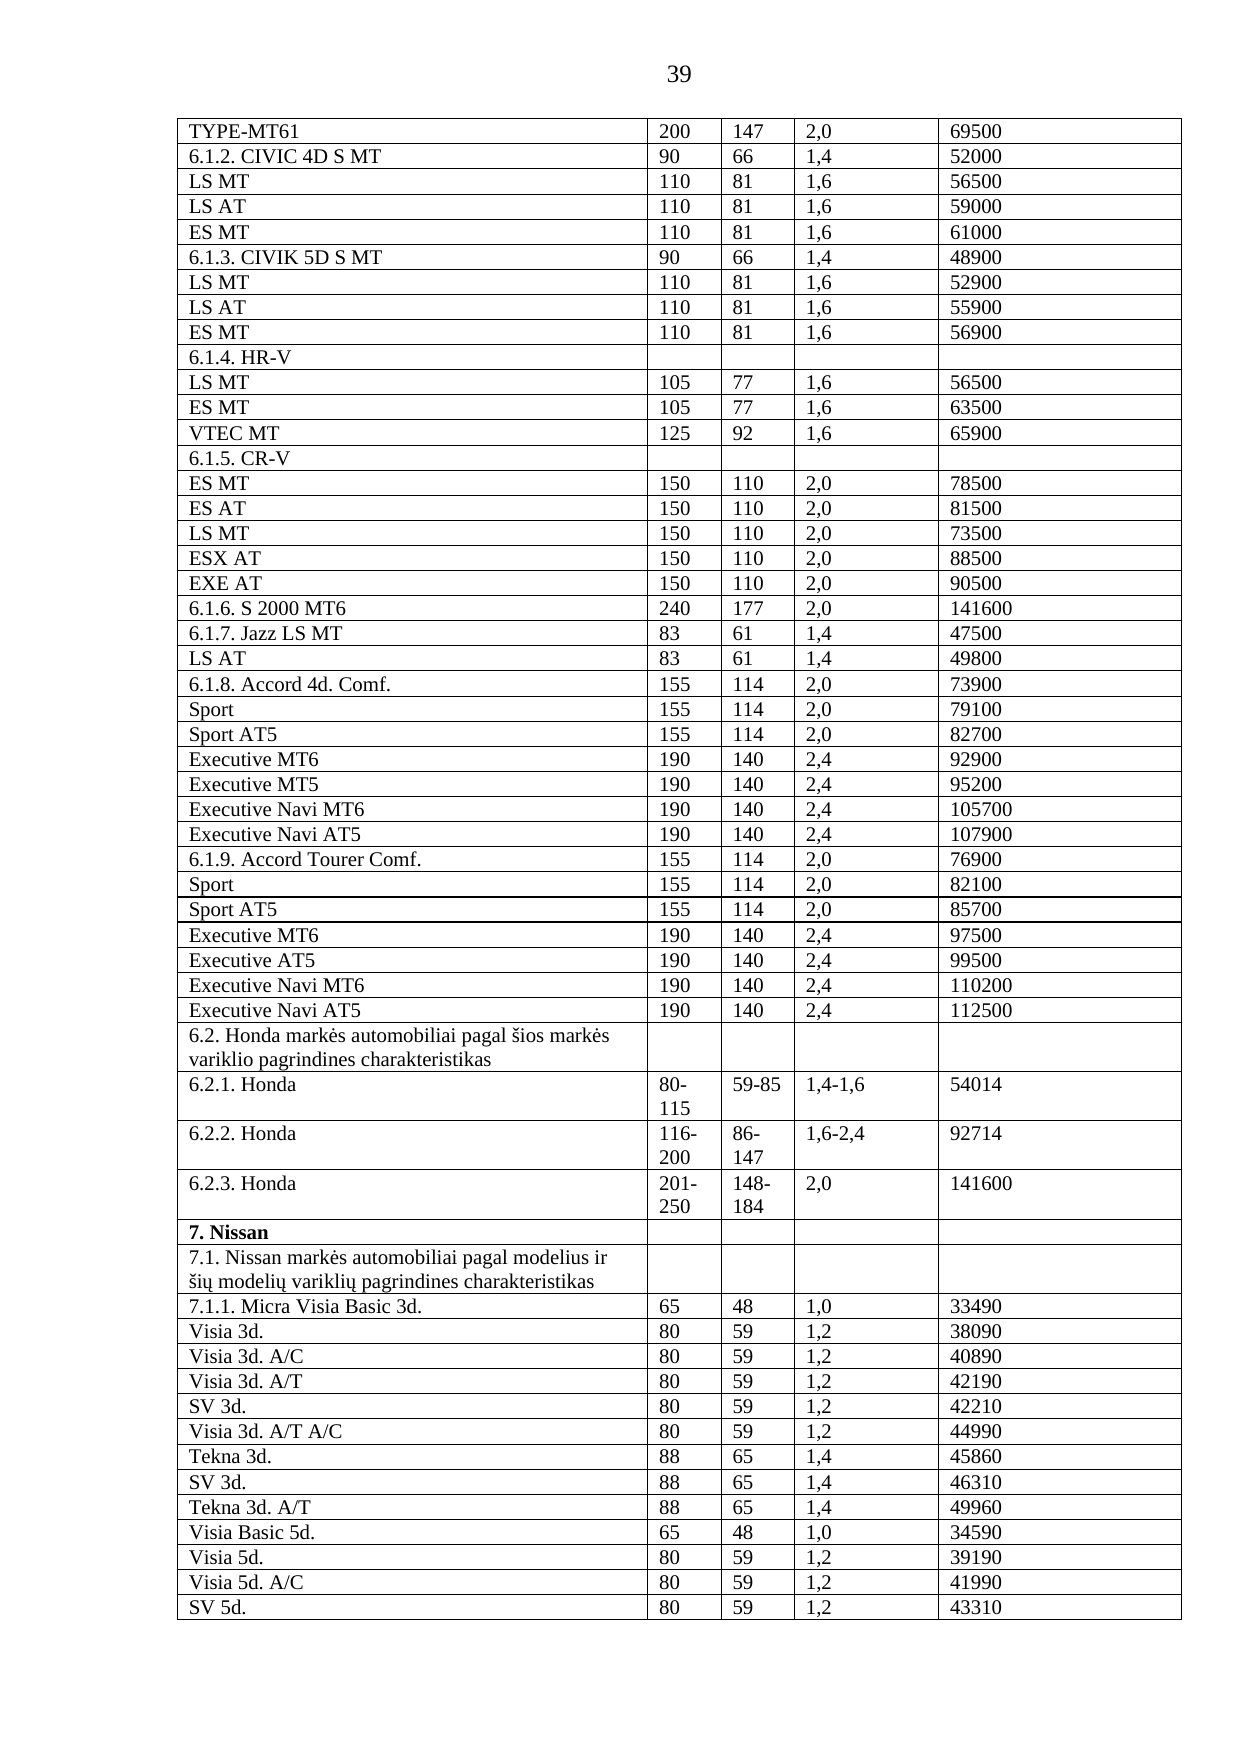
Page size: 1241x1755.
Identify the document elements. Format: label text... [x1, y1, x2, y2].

table_cell 59 [722, 1344, 794, 1368]
table_cell 40890 [939, 1344, 1181, 1368]
table_cell 59 [722, 1570, 794, 1594]
table_cell Tekna 3d. A/T [178, 1495, 647, 1519]
table_cell Sport AT5 [178, 898, 647, 921]
table_cell 240 [648, 596, 721, 620]
table_cell 42190 [939, 1369, 1181, 1393]
table_cell 1,0 [795, 1520, 938, 1544]
table_cell 1,6 [795, 420, 938, 444]
table_cell 2,0 [795, 671, 938, 696]
table_cell 200 [648, 119, 721, 143]
table_cell 81 [722, 195, 794, 218]
table_cell Sport [178, 697, 647, 721]
table_cell 99500 [939, 948, 1181, 972]
table_cell 7.1.1. Micra Visia Basic 3d. [178, 1294, 647, 1318]
table_cell 43310 [939, 1595, 1181, 1619]
table_cell 2,4 [795, 973, 938, 997]
table_cell 150 [648, 496, 721, 520]
table_cell 48 [722, 1520, 794, 1544]
table_cell 77 [722, 395, 794, 419]
table_cell 92714 [939, 1121, 1181, 1169]
table_cell 59000 [939, 195, 1181, 218]
table_cell LS AT [178, 646, 647, 670]
table_cell 1,6 [795, 220, 938, 244]
table_cell 190 [648, 923, 721, 947]
table_cell VTEC MT [178, 420, 647, 444]
table_cell 80 [648, 1394, 721, 1418]
table_cell Visia 3d. A/C [178, 1344, 647, 1368]
table_cell 150 [648, 546, 721, 570]
table_cell 2,4 [795, 998, 938, 1022]
table_cell [722, 345, 794, 369]
table_cell 110 [648, 320, 721, 344]
table_cell 66 [722, 245, 794, 269]
table_cell 97500 [939, 923, 1181, 947]
table_cell 6.1.9. Accord Tourer Comf. [178, 847, 647, 871]
table_cell 6.1.2. CIVIC 4D S MT [178, 144, 647, 168]
table_cell 82700 [939, 722, 1181, 746]
table_cell 1,2 [795, 1419, 938, 1443]
table_cell LS AT [178, 295, 647, 319]
table_cell 110 [648, 220, 721, 244]
table_cell 105700 [939, 797, 1181, 821]
table_cell 1,2 [795, 1570, 938, 1594]
table_cell [939, 345, 1181, 369]
table_cell 116-200 [648, 1121, 721, 1169]
table_cell 140 [722, 747, 794, 771]
table_cell 2,4 [795, 948, 938, 972]
table_cell 105 [648, 395, 721, 419]
table_cell 1,6 [795, 395, 938, 419]
table_cell 6.1.6. S 2000 MT6 [178, 596, 647, 620]
table_cell 140 [722, 797, 794, 821]
table_cell 69500 [939, 119, 1181, 143]
table_cell 88 [648, 1470, 721, 1494]
table_cell 1,6 [795, 270, 938, 294]
table_cell [648, 345, 721, 369]
table_cell 2,0 [795, 847, 938, 871]
table_cell 7.1. Nissan markės automobiliai pagal modelius ir šių modelių variklių pagrindines charakteristikas [178, 1245, 647, 1293]
table_cell 190 [648, 822, 721, 846]
table_cell 66 [722, 144, 794, 168]
table_cell Visia Basic 5d. [178, 1520, 647, 1544]
table_cell 155 [648, 898, 721, 921]
table_cell 1,6 [795, 169, 938, 193]
table_cell 73900 [939, 671, 1181, 696]
table_cell 6.2.2. Honda [178, 1121, 647, 1169]
table_cell 61 [722, 646, 794, 670]
table_cell 80 [648, 1319, 721, 1343]
table_cell 2,0 [795, 496, 938, 520]
table_cell 59 [722, 1319, 794, 1343]
table_cell 1,6 [795, 370, 938, 394]
table_cell 2,0 [795, 1170, 938, 1218]
table_cell 110 [722, 571, 794, 595]
table_cell 155 [648, 697, 721, 721]
table_cell 65 [722, 1470, 794, 1494]
table_cell Sport [178, 872, 647, 896]
table_cell [648, 446, 721, 469]
table_cell ES MT [178, 320, 647, 344]
table_cell 6.1.5. CR-V [178, 446, 647, 469]
table_cell Executive Navi MT6 [178, 797, 647, 821]
table_cell 81 [722, 270, 794, 294]
table_cell 1,4 [795, 621, 938, 645]
table_cell 150 [648, 521, 721, 545]
table_cell 80 [648, 1595, 721, 1619]
table_cell 83 [648, 621, 721, 645]
table_cell [722, 1220, 794, 1244]
table_cell 110 [722, 496, 794, 520]
table_cell LS MT [178, 169, 647, 193]
table_cell [795, 446, 938, 469]
table_cell Executive Navi AT5 [178, 998, 647, 1022]
table_cell 59 [722, 1369, 794, 1393]
table_cell 59-85 [722, 1072, 794, 1120]
table_cell Visia 5d. [178, 1545, 647, 1569]
table_cell 82100 [939, 872, 1181, 896]
table_cell 6.1.3. CIVIK 5D S MT [178, 245, 647, 269]
table_cell 90 [648, 245, 721, 269]
table_cell 110 [648, 270, 721, 294]
table_cell [722, 446, 794, 469]
table_cell 148-184 [722, 1170, 794, 1218]
table_cell 45860 [939, 1445, 1181, 1468]
table_cell 80 [648, 1419, 721, 1443]
table_cell 140 [722, 923, 794, 947]
table_cell 33490 [939, 1294, 1181, 1318]
table_cell 110200 [939, 973, 1181, 997]
table_cell 141600 [939, 1170, 1181, 1218]
table_cell 140 [722, 998, 794, 1022]
table_cell 2,0 [795, 722, 938, 746]
table_cell 80 [648, 1545, 721, 1569]
table_cell 65 [722, 1495, 794, 1519]
table_cell 1,6 [795, 195, 938, 218]
table_cell 48900 [939, 245, 1181, 269]
table_cell EXE AT [178, 571, 647, 595]
table_cell [648, 1245, 721, 1293]
table_cell 110 [722, 521, 794, 545]
table_cell 114 [722, 898, 794, 921]
table_cell 2,0 [795, 119, 938, 143]
table_cell 114 [722, 872, 794, 896]
table_cell 1,6 [795, 295, 938, 319]
table_cell 7. Nissan [178, 1220, 647, 1244]
table_cell 110 [722, 546, 794, 570]
table_cell 1,2 [795, 1369, 938, 1393]
table_cell 155 [648, 872, 721, 896]
table_cell 114 [722, 697, 794, 721]
table_cell 1,2 [795, 1344, 938, 1368]
table_cell 80 [648, 1344, 721, 1368]
table_cell 107900 [939, 822, 1181, 846]
table_cell [795, 1220, 938, 1244]
table_cell [795, 1023, 938, 1071]
table_cell 190 [648, 797, 721, 821]
table_cell 80-115 [648, 1072, 721, 1120]
table_cell ES MT [178, 395, 647, 419]
table_cell 140 [722, 822, 794, 846]
table_cell Executive Navi MT6 [178, 973, 647, 997]
table_cell 190 [648, 998, 721, 1022]
table_cell 1,2 [795, 1319, 938, 1343]
table_cell 86-147 [722, 1121, 794, 1169]
table_cell 65 [648, 1520, 721, 1544]
table_cell 55900 [939, 295, 1181, 319]
table_cell 6.1.4. HR-V [178, 345, 647, 369]
table_cell [939, 1023, 1181, 1071]
table_cell 147 [722, 119, 794, 143]
table_cell 2,0 [795, 596, 938, 620]
table_cell 6.1.8. Accord 4d. Comf. [178, 671, 647, 696]
table_cell 59 [722, 1394, 794, 1418]
table_cell 48 [722, 1294, 794, 1318]
table_cell 2,0 [795, 571, 938, 595]
table_cell 150 [648, 571, 721, 595]
table_cell Visia 3d. A/T A/C [178, 1419, 647, 1443]
table_cell 190 [648, 772, 721, 796]
table_cell 6.1.7. Jazz LS MT [178, 621, 647, 645]
table_cell 105 [648, 370, 721, 394]
table_cell 190 [648, 948, 721, 972]
table_cell 88 [648, 1445, 721, 1468]
table_cell 83 [648, 646, 721, 670]
table_cell [939, 446, 1181, 469]
table_cell 78500 [939, 471, 1181, 495]
table_cell 38090 [939, 1319, 1181, 1343]
table_cell 110 [648, 295, 721, 319]
table_cell ES MT [178, 220, 647, 244]
table_cell 88 [648, 1495, 721, 1519]
table_cell 73500 [939, 521, 1181, 545]
table_cell 81 [722, 295, 794, 319]
table_cell ES AT [178, 496, 647, 520]
table_cell 2,0 [795, 872, 938, 896]
table_cell SV 3d. [178, 1394, 647, 1418]
table_cell 1,6 [795, 320, 938, 344]
table_cell LS MT [178, 370, 647, 394]
table_cell SV 3d. [178, 1470, 647, 1494]
table_cell 1,4 [795, 1470, 938, 1494]
table_cell 59 [722, 1419, 794, 1443]
table_cell 2,0 [795, 697, 938, 721]
table_cell 81500 [939, 496, 1181, 520]
table_cell 1,4 [795, 1445, 938, 1468]
table_cell 140 [722, 973, 794, 997]
table_cell 2,4 [795, 797, 938, 821]
table_cell 80 [648, 1369, 721, 1393]
table_cell 141600 [939, 596, 1181, 620]
table_cell 47500 [939, 621, 1181, 645]
table_cell 59 [722, 1545, 794, 1569]
table_cell 61 [722, 621, 794, 645]
table_cell 81 [722, 220, 794, 244]
table_cell 1,4 [795, 144, 938, 168]
table_cell 1,4 [795, 1495, 938, 1519]
table_cell SV 5d. [178, 1595, 647, 1619]
table_cell 79100 [939, 697, 1181, 721]
table_cell 2,0 [795, 471, 938, 495]
table_cell Visia 3d. [178, 1319, 647, 1343]
table_cell 1,4-1,6 [795, 1072, 938, 1120]
table_cell ESX AT [178, 546, 647, 570]
table_cell 39190 [939, 1545, 1181, 1569]
table_cell 95200 [939, 772, 1181, 796]
table_cell 56500 [939, 169, 1181, 193]
table_cell 52000 [939, 144, 1181, 168]
table_cell ES MT [178, 471, 647, 495]
table_cell 59 [722, 1595, 794, 1619]
table_cell 65 [722, 1445, 794, 1468]
table_cell Executive MT5 [178, 772, 647, 796]
table_cell LS MT [178, 270, 647, 294]
table_cell Executive AT5 [178, 948, 647, 972]
table_cell 201-250 [648, 1170, 721, 1218]
table_cell 2,4 [795, 747, 938, 771]
table_cell 81 [722, 320, 794, 344]
table_cell 6.2. Honda markės automobiliai pagal šios markės variklio pagrindines charakteristikas [178, 1023, 647, 1071]
table_cell 63500 [939, 395, 1181, 419]
table_cell 65 [648, 1294, 721, 1318]
table_cell Visia 5d. A/C [178, 1570, 647, 1594]
table_cell 90 [648, 144, 721, 168]
table_cell 125 [648, 420, 721, 444]
table_cell 49800 [939, 646, 1181, 670]
table_cell TYPE-MT61 [178, 119, 647, 143]
table_cell 90500 [939, 571, 1181, 595]
table_cell 85700 [939, 898, 1181, 921]
table_cell [648, 1023, 721, 1071]
table_cell [722, 1245, 794, 1293]
table_cell Visia 3d. A/T [178, 1369, 647, 1393]
table_cell 155 [648, 847, 721, 871]
table_cell 110 [722, 471, 794, 495]
table_cell Executive MT6 [178, 923, 647, 947]
table_cell 46310 [939, 1470, 1181, 1494]
table_cell 2,4 [795, 923, 938, 947]
table_cell 2,0 [795, 546, 938, 570]
table_cell 81 [722, 169, 794, 193]
table_cell Executive Navi AT5 [178, 822, 647, 846]
table_cell 76900 [939, 847, 1181, 871]
table_cell [795, 1245, 938, 1293]
table_cell 41990 [939, 1570, 1181, 1594]
table_cell 110 [648, 169, 721, 193]
table_cell [939, 1245, 1181, 1293]
table_cell 1,2 [795, 1595, 938, 1619]
table_cell 88500 [939, 546, 1181, 570]
table_cell 190 [648, 973, 721, 997]
table_cell 1,0 [795, 1294, 938, 1318]
table_cell 6.2.3. Honda [178, 1170, 647, 1218]
table_cell 77 [722, 370, 794, 394]
table_cell 44990 [939, 1419, 1181, 1443]
table_cell 190 [648, 747, 721, 771]
table_cell 49960 [939, 1495, 1181, 1519]
table_cell 56900 [939, 320, 1181, 344]
table_cell 92900 [939, 747, 1181, 771]
table_cell 155 [648, 722, 721, 746]
table_cell 140 [722, 772, 794, 796]
table_cell 155 [648, 671, 721, 696]
table_cell 112500 [939, 998, 1181, 1022]
table_cell 114 [722, 847, 794, 871]
table_cell 1,4 [795, 245, 938, 269]
table_cell 2,0 [795, 521, 938, 545]
table_cell 61000 [939, 220, 1181, 244]
table_cell 1,2 [795, 1394, 938, 1418]
table_cell LS MT [178, 521, 647, 545]
table_cell [939, 1220, 1181, 1244]
table_cell 92 [722, 420, 794, 444]
table_cell 52900 [939, 270, 1181, 294]
table_cell 65900 [939, 420, 1181, 444]
table_cell 114 [722, 722, 794, 746]
table_cell 42210 [939, 1394, 1181, 1418]
table_cell 54014 [939, 1072, 1181, 1120]
table_cell [795, 345, 938, 369]
table_cell Sport AT5 [178, 722, 647, 746]
table_cell [722, 1023, 794, 1071]
table_cell 2,4 [795, 772, 938, 796]
table_cell 1,2 [795, 1545, 938, 1569]
table_cell Tekna 3d. [178, 1445, 647, 1468]
table_cell 1,4 [795, 646, 938, 670]
table_cell 56500 [939, 370, 1181, 394]
table_cell 34590 [939, 1520, 1181, 1544]
table_cell 2,4 [795, 822, 938, 846]
table_cell LS AT [178, 195, 647, 218]
table_cell 110 [648, 195, 721, 218]
table_cell 140 [722, 948, 794, 972]
table_cell 114 [722, 671, 794, 696]
table_cell Executive MT6 [178, 747, 647, 771]
table_cell 6.2.1. Honda [178, 1072, 647, 1120]
table_cell 177 [722, 596, 794, 620]
table_cell 80 [648, 1570, 721, 1594]
table_cell [648, 1220, 721, 1244]
table_cell 1,6-2,4 [795, 1121, 938, 1169]
table_cell 150 [648, 471, 721, 495]
table_cell 2,0 [795, 898, 938, 921]
